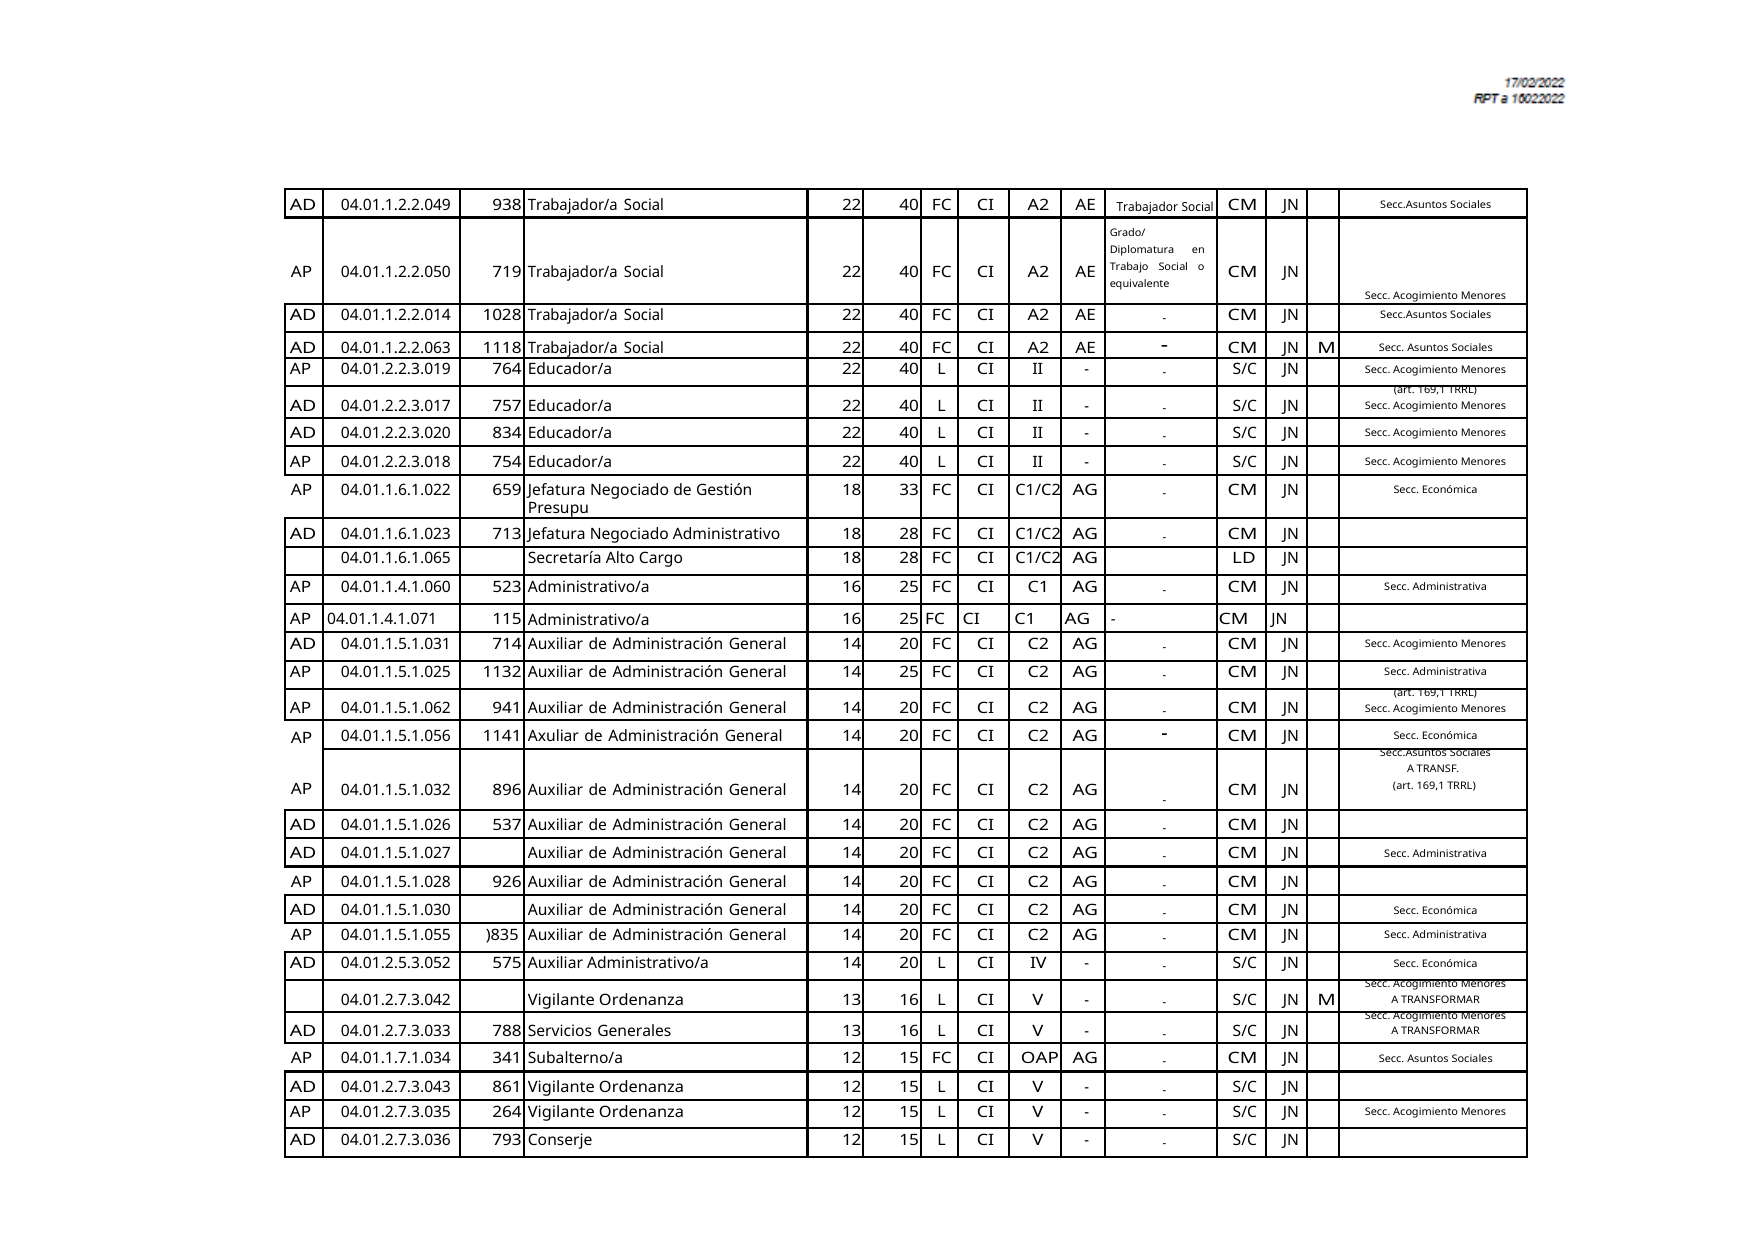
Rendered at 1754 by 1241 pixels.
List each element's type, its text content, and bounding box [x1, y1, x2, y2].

table_cell Auxiliar de Administración General [525, 839, 806, 865]
table_cell 22 [809, 359, 862, 385]
table_cell Auxiliar de Administración General [525, 662, 806, 688]
table_cell - [1106, 924, 1216, 951]
table_cell Axuliar de Administración General [525, 721, 806, 748]
table_cell CI [959, 605, 1008, 631]
table_cell JN [1267, 576, 1306, 603]
table_cell [1340, 868, 1526, 894]
table_cell CM [1218, 476, 1265, 517]
table_cell Secretaría Alto Cargo [525, 548, 806, 574]
table_cell AD [286, 305, 322, 331]
table_cell - [1106, 305, 1216, 331]
table_cell L [922, 981, 957, 1011]
table_cell 18 [809, 548, 862, 574]
table_cell - [1106, 419, 1216, 445]
table_cell - [1106, 1101, 1216, 1127]
table_cell - [1106, 333, 1216, 357]
table_cell [1308, 419, 1338, 445]
table_cell AG [1062, 1044, 1104, 1070]
table_cell M [1308, 333, 1338, 357]
table_cell - [1062, 1101, 1104, 1127]
table_cell 22 [809, 219, 862, 303]
table_cell FC [922, 1044, 957, 1070]
table_cell 264 [461, 1101, 523, 1127]
table_cell [1308, 305, 1338, 331]
table_cell 40 [864, 219, 920, 303]
table_cell CM [1218, 839, 1265, 865]
table_cell 1141 [461, 721, 523, 748]
table_cell [1308, 1073, 1338, 1099]
table_cell FC [922, 690, 957, 719]
table_cell FC [922, 476, 957, 517]
table_cell Secc. Económica [1340, 476, 1526, 517]
table_cell [1340, 1073, 1526, 1099]
table_cell - [1062, 387, 1104, 417]
table_cell 04.01.1.5.1.026 [324, 811, 459, 837]
table_cell CI [959, 1073, 1008, 1099]
table_cell [461, 896, 523, 922]
table_cell JN [1267, 811, 1306, 837]
table_cell AD [286, 333, 322, 357]
table_cell 25 [864, 605, 920, 631]
table_cell AG [1062, 605, 1104, 631]
table_cell - [1106, 387, 1216, 417]
table_cell - [1106, 839, 1216, 865]
table_cell AD [286, 896, 322, 922]
table_cell 40 [864, 419, 920, 445]
table_header Trabajador/a Social [525, 190, 806, 216]
table_header 22 [809, 190, 862, 216]
table_cell L [922, 1013, 957, 1042]
table_cell JN [1267, 690, 1306, 719]
table_cell [1106, 548, 1216, 574]
table_cell FC [922, 519, 957, 546]
table_cell Trabajador/a Social [525, 333, 806, 357]
table_cell [1308, 548, 1338, 574]
table_cell C2 [1010, 721, 1060, 748]
table_cell A2 [1010, 305, 1060, 331]
table_cell CI [959, 868, 1008, 894]
table_cell FC [922, 811, 957, 837]
table_cell 22 [809, 447, 862, 473]
table_cell Auxiliar de Administración General [525, 811, 806, 837]
table_cell AG [1062, 476, 1104, 517]
table_cell CM [1218, 576, 1265, 603]
table_cell AG [1062, 924, 1104, 951]
table_cell [1308, 576, 1338, 603]
table_cell CM [1218, 924, 1265, 951]
table_cell FC [922, 721, 957, 748]
table_cell 941 [461, 690, 523, 719]
table_cell JN [1267, 219, 1306, 303]
table_cell 04.01.2.7.3.035 [324, 1101, 459, 1127]
table_cell Auxiliar de Administración General [525, 868, 806, 894]
table_cell 14 [809, 953, 862, 979]
table_cell - [1062, 981, 1104, 1011]
table_cell [1308, 1129, 1338, 1156]
table_cell AD [286, 811, 322, 837]
table_cell AG [1062, 633, 1104, 659]
table_cell CI [959, 359, 1008, 385]
table_cell 15 [864, 1044, 920, 1070]
table_cell 20 [864, 953, 920, 979]
table_cell CM [1218, 1044, 1265, 1070]
table_cell [1308, 219, 1338, 303]
table_cell 659 [461, 476, 523, 517]
table_cell - [1106, 868, 1216, 894]
table_cell 28 [864, 519, 920, 546]
table_cell S/C [1218, 1013, 1265, 1042]
table_cell [1308, 839, 1338, 865]
table_cell AD [286, 633, 322, 659]
table_cell - [1062, 359, 1104, 385]
table_cell 12 [809, 1073, 862, 1099]
table_cell 04.01.1.2.2.050 [324, 219, 459, 303]
table_cell II [1010, 387, 1060, 417]
table_cell 1028 [461, 305, 523, 331]
table_cell (art. 169,1 TRRL) Secc. Acogimiento Menores [1340, 690, 1526, 719]
table_cell 20 [864, 750, 920, 808]
table_cell AG [1062, 548, 1104, 574]
table_cell 04.01.2.7.3.043 [324, 1073, 459, 1099]
table_cell 04.01.2.5.3.052 [324, 953, 459, 979]
table_cell Vigilante Ordenanza [525, 981, 806, 1011]
table_cell Educador/a [525, 387, 806, 417]
table_cell Secc. Acogimiento Menores A TRANSFORMAR [1340, 1013, 1526, 1042]
table_cell Conserje [525, 1129, 806, 1156]
table_cell FC [922, 662, 957, 688]
table_cell CI [959, 750, 1008, 808]
table_cell - [1106, 721, 1216, 748]
table_cell CI [959, 219, 1008, 303]
table_cell 16 [864, 1013, 920, 1042]
table_cell [1308, 953, 1338, 979]
table_cell JN [1267, 333, 1306, 357]
table_cell 15 [864, 1129, 920, 1156]
table_cell [1308, 519, 1338, 546]
table_cell 714 [461, 633, 523, 659]
table_cell 04.01.1.6.1.022 [324, 476, 459, 517]
table_cell JN [1267, 476, 1306, 517]
table_cell FC [922, 868, 957, 894]
table_cell CM [1218, 811, 1265, 837]
table_cell Vigilante Ordenanza [525, 1101, 806, 1127]
table_cell C2 [1010, 750, 1060, 808]
table_cell FC [922, 305, 957, 331]
table_cell V [1010, 1073, 1060, 1099]
table_cell CI [959, 721, 1008, 748]
table_cell Secc. Acogimiento Menores [1340, 633, 1526, 659]
table_cell 14 [809, 662, 862, 688]
table_cell 04.01.2.7.3.033 [324, 1013, 459, 1042]
table_cell JN [1267, 1073, 1306, 1099]
table_cell JN [1267, 605, 1306, 631]
table_cell Auxiliar de Administración General [525, 633, 806, 659]
table_cell Auxiliar de Administración General [525, 750, 806, 808]
table_cell AG [1062, 896, 1104, 922]
table_cell 04.01.2.2.3.017 [324, 387, 459, 417]
table_cell JN [1267, 305, 1306, 331]
table_cell 115 [461, 605, 523, 631]
table_cell 788 [461, 1013, 523, 1042]
table_header Trabajador Social [1106, 190, 1216, 216]
table_cell CM [1218, 662, 1265, 688]
table_cell AE [1062, 305, 1104, 331]
table_header 04.01.1.2.2.049 [324, 190, 459, 216]
table_cell [1308, 633, 1338, 659]
table_cell Secc. Acogimiento Menores A TRANSFORMAR [1340, 981, 1526, 1011]
table_cell Secc. Asuntos Sociales [1340, 1044, 1526, 1070]
table_cell - [1106, 981, 1216, 1011]
table_cell AD [286, 1073, 322, 1099]
table_cell [1308, 1044, 1338, 1070]
table_cell Auxiliar de Administración General [525, 896, 806, 922]
table_cell [1308, 662, 1338, 688]
table_cell 719 [461, 219, 523, 303]
table_cell CI [959, 333, 1008, 357]
table_cell - [1062, 953, 1104, 979]
table_cell [1308, 1013, 1338, 1042]
table_cell L [922, 953, 957, 979]
table_cell FC [922, 924, 957, 951]
table_cell - [1106, 662, 1216, 688]
table_cell [1308, 721, 1338, 748]
table_cell Vigilante Ordenanza [525, 1073, 806, 1099]
table_cell C1/C2 [1010, 519, 1060, 546]
table_cell Secc. Acogimiento Menores [1340, 419, 1526, 445]
table_cell 40 [864, 333, 920, 357]
table_cell AP [285, 476, 322, 517]
table_cell 18 [809, 476, 862, 517]
table_cell II [1010, 419, 1060, 445]
table_header AE [1062, 190, 1104, 216]
table_cell JN [1267, 1044, 1306, 1070]
table_cell AD [286, 839, 322, 865]
table_cell 1118 [461, 333, 523, 357]
table_cell M [1308, 981, 1338, 1011]
table_cell 20 [864, 868, 920, 894]
table_cell Administrativo/a [525, 576, 806, 603]
table_cell - [1062, 447, 1104, 473]
table_cell 04.01.1.5.1.062 [324, 690, 459, 719]
table_cell Subalterno/a [525, 1044, 806, 1070]
table_cell [1308, 359, 1338, 385]
table_cell V [1010, 1129, 1060, 1156]
table_cell A2 [1010, 333, 1060, 357]
table_cell 04.01.2.7.3.036 [324, 1129, 459, 1156]
table_cell CI [959, 419, 1008, 445]
table_cell Secc. Económica [1340, 896, 1526, 922]
table_cell - [1106, 811, 1216, 837]
table_cell CI [959, 548, 1008, 574]
table_cell 834 [461, 419, 523, 445]
table_cell [1340, 605, 1526, 631]
table_cell 16 [864, 981, 920, 1011]
table_cell Educador/a [525, 419, 806, 445]
table_cell 04.01.1.6.1.023 [324, 519, 459, 546]
table_cell CM [1218, 633, 1265, 659]
table_cell 04.01.1.4.1.071 [324, 605, 459, 631]
table_cell AD [286, 519, 322, 546]
table_cell [461, 839, 523, 865]
table_cell AE [1062, 219, 1104, 303]
table_header A2 [1010, 190, 1060, 216]
table_cell C1 [1010, 605, 1060, 631]
table_cell - [1106, 519, 1216, 546]
table_cell [1308, 896, 1338, 922]
table_cell 18 [809, 519, 862, 546]
table_cell CI [959, 811, 1008, 837]
table_cell - [1106, 576, 1216, 603]
table_cell 22 [809, 333, 862, 357]
table_cell S/C [1218, 1129, 1265, 1156]
table_cell 04.01.1.5.1.031 [324, 633, 459, 659]
table_cell - [1062, 419, 1104, 445]
table_cell CM [1218, 690, 1265, 719]
table_header 40 [864, 190, 920, 216]
table_cell C2 [1010, 633, 1060, 659]
table_cell S/C [1218, 1101, 1265, 1127]
table_cell 20 [864, 924, 920, 951]
table_cell C1 [1010, 576, 1060, 603]
table_cell L [922, 447, 957, 473]
table_cell [1340, 548, 1526, 574]
table_cell S/C [1218, 1073, 1265, 1099]
table_cell Auxiliar de Administración General [525, 924, 806, 951]
table_cell JN [1267, 419, 1306, 445]
table_cell AP [286, 690, 322, 719]
table_cell FC [922, 605, 957, 631]
table_cell Secc. Acogimiento Menores [1340, 1101, 1526, 1127]
table_cell 04.01.1.5.1.032 [324, 750, 459, 808]
table_cell 25 [864, 662, 920, 688]
table_cell 04.01.1.5.1.030 [324, 896, 459, 922]
table_cell [1340, 519, 1526, 546]
table_cell [1308, 447, 1338, 473]
table_cell AP [286, 359, 322, 385]
table_cell 20 [864, 690, 920, 719]
table_cell 20 [864, 811, 920, 837]
table_cell AD [286, 387, 322, 417]
table_cell [461, 548, 523, 574]
table_cell AP [285, 868, 322, 894]
table_cell S/C [1218, 981, 1265, 1011]
table_cell JN [1267, 447, 1306, 473]
table_cell 04.01.1.6.1.065 [324, 548, 459, 574]
table_cell OAP [1010, 1044, 1060, 1070]
table_cell 04.01.2.2.3.018 [324, 447, 459, 473]
table_cell JN [1267, 548, 1306, 574]
table_cell AP [286, 605, 322, 631]
table_cell 926 [461, 868, 523, 894]
table_cell AG [1062, 662, 1104, 688]
table_cell 40 [864, 305, 920, 331]
table_cell 537 [461, 811, 523, 837]
table_cell Secc. Administrativa [1340, 839, 1526, 865]
table_cell JN [1267, 1013, 1306, 1042]
table_cell Secc. Económica [1340, 953, 1526, 979]
table_cell Secc. Asuntos Sociales [1340, 333, 1526, 357]
table_cell CI [959, 476, 1008, 517]
table_cell FC [922, 333, 957, 357]
table_cell - [1106, 896, 1216, 922]
table_cell Secc.Asuntos Sociales [1340, 305, 1526, 331]
table_cell 25 [864, 576, 920, 603]
table_cell Secc. Económica [1340, 721, 1526, 748]
table_cell AD [286, 1013, 322, 1042]
table_cell [1308, 868, 1338, 894]
table_cell V [1010, 1101, 1060, 1127]
table_cell Servicios Generales [525, 1013, 806, 1042]
table_cell 28 [864, 548, 920, 574]
table_cell 14 [809, 750, 862, 808]
table_cell C1/C2 [1010, 548, 1060, 574]
table_cell L [922, 419, 957, 445]
table_cell Secc. Administrativa [1340, 662, 1526, 688]
table_cell JN [1267, 839, 1306, 865]
table_cell 896 [461, 750, 523, 808]
table_cell S/C [1218, 387, 1265, 417]
table_cell CI [959, 924, 1008, 951]
table_cell CI [959, 1129, 1008, 1156]
table_cell 04.01.1.5.1.027 [324, 839, 459, 865]
table_cell CI [959, 305, 1008, 331]
table_header [1308, 190, 1338, 216]
table_cell [461, 981, 523, 1011]
table_cell 13 [809, 981, 862, 1011]
table_cell JN [1267, 721, 1306, 748]
table_cell [1308, 811, 1338, 837]
table_cell 793 [461, 1129, 523, 1156]
table_cell Jefatura Negociado de Gestión Presupu [525, 476, 806, 517]
table_cell - [1106, 476, 1216, 517]
table_cell 14 [809, 721, 862, 748]
table_cell FC [922, 548, 957, 574]
table_cell - [1106, 750, 1216, 808]
table_cell 04.01.1.5.1.056 [324, 721, 459, 748]
table_cell CI [959, 447, 1008, 473]
table_cell AP [285, 219, 322, 303]
table_cell CM [1218, 305, 1265, 331]
table_cell 14 [809, 896, 862, 922]
table_cell L [922, 1101, 957, 1127]
table_cell 40 [864, 359, 920, 385]
table_cell [1308, 750, 1338, 808]
table_cell CI [959, 387, 1008, 417]
table_cell Educador/a [525, 359, 806, 385]
table_cell [1308, 476, 1338, 517]
table_cell - [1062, 1013, 1104, 1042]
table_cell Educador/a [525, 447, 806, 473]
table_cell - [1106, 1129, 1216, 1156]
table_cell CI [959, 953, 1008, 979]
table_header AD [286, 190, 322, 216]
table_cell [1308, 1101, 1338, 1127]
table_cell C2 [1010, 662, 1060, 688]
table_cell 764 [461, 359, 523, 385]
table_cell CI [959, 662, 1008, 688]
table_cell 40 [864, 387, 920, 417]
table_cell JN [1267, 519, 1306, 546]
table_cell 14 [809, 690, 862, 719]
table_cell Secc.Asuntos Sociales A TRANSF. (art. 169,1 TRRL) [1340, 750, 1526, 808]
table_cell 15 [864, 1073, 920, 1099]
table_cell 22 [809, 305, 862, 331]
table_cell Auxiliar Administrativo/a [525, 953, 806, 979]
table_cell 12 [809, 1101, 862, 1127]
table_cell Secc. Acogimiento Menores [1340, 447, 1526, 473]
table_cell CM [1218, 750, 1265, 808]
table_cell Trabajador/a Social [525, 219, 806, 303]
table_cell AE [1062, 333, 1104, 357]
table_header Secc.Asuntos Sociales [1340, 190, 1526, 216]
table_cell JN [1267, 896, 1306, 922]
table_cell C1/C2 [1010, 476, 1060, 517]
table_cell FC [922, 633, 957, 659]
table_cell CM [1218, 219, 1265, 303]
table_cell JN [1267, 868, 1306, 894]
table_cell CM [1218, 868, 1265, 894]
table_cell S/C [1218, 359, 1265, 385]
table_cell II [1010, 359, 1060, 385]
table_cell Grado/Diplomatura en Trabajo Social o equivalente [1106, 219, 1216, 303]
table_cell 713 [461, 519, 523, 546]
table_cell 04.01.1.5.1.028 [324, 868, 459, 894]
table_cell 757 [461, 387, 523, 417]
table_cell 20 [864, 633, 920, 659]
table_cell 13 [809, 1013, 862, 1042]
table_cell Secc. Administrativa [1340, 924, 1526, 951]
table_cell Secc. Acogimiento Menores [1340, 359, 1526, 385]
table_cell CM [1218, 896, 1265, 922]
table_cell FC [922, 896, 957, 922]
table_cell - [1106, 690, 1216, 719]
table_cell - [1062, 1073, 1104, 1099]
table_cell L [922, 387, 957, 417]
table_cell II [1010, 447, 1060, 473]
table_cell FC [922, 576, 957, 603]
table_cell 341 [461, 1044, 523, 1070]
table_cell FC [922, 219, 957, 303]
table_cell JN [1267, 1129, 1306, 1156]
table_cell 04.01.2.2.3.019 [324, 359, 459, 385]
table_cell [1308, 690, 1338, 719]
table_cell 22 [809, 419, 862, 445]
table_cell - [1106, 1044, 1216, 1070]
table_cell 575 [461, 953, 523, 979]
table_cell CI [959, 1013, 1008, 1042]
table_cell CM [1218, 721, 1265, 748]
table_cell CI [959, 519, 1008, 546]
table_cell CI [959, 576, 1008, 603]
table_cell 04.01.1.5.1.055 [324, 924, 459, 951]
table_cell [1308, 605, 1338, 631]
table_cell - [1106, 1073, 1216, 1099]
table_cell - [1062, 1129, 1104, 1156]
table_cell C2 [1010, 896, 1060, 922]
table_cell AP [286, 1101, 322, 1127]
table_cell AG [1062, 868, 1104, 894]
table_cell AP [286, 576, 322, 603]
table_cell AG [1062, 839, 1104, 865]
table_cell AG [1062, 721, 1104, 748]
table_cell S/C [1218, 447, 1265, 473]
table_cell AP [286, 447, 322, 473]
table_cell 14 [809, 633, 862, 659]
table_cell [1308, 387, 1338, 417]
table_cell Trabajador/a Social [525, 305, 806, 331]
table_cell JN [1267, 1101, 1306, 1127]
table_cell [1340, 811, 1526, 837]
table_cell 14 [809, 811, 862, 837]
table_cell 14 [809, 839, 862, 865]
table_cell 12 [809, 1129, 862, 1156]
table_cell - [1106, 605, 1216, 631]
table_cell AP [286, 662, 322, 688]
table_cell JN [1267, 981, 1306, 1011]
table_cell FC [922, 839, 957, 865]
table_cell AD [286, 1129, 322, 1156]
table_cell Auxiliar de Administración General [525, 690, 806, 719]
table_cell CI [959, 896, 1008, 922]
table_cell JN [1267, 750, 1306, 808]
table_cell CM [1218, 333, 1265, 357]
table_cell Administrativo/a [525, 605, 806, 631]
table_cell L [922, 1129, 957, 1156]
table_cell CI [959, 981, 1008, 1011]
table_cell CI [959, 633, 1008, 659]
table_cell 04.01.1.2.2.014 [324, 305, 459, 331]
table_cell AG [1062, 576, 1104, 603]
table_cell AP AP [285, 721, 322, 808]
table_cell - [1106, 447, 1216, 473]
table_cell [286, 548, 322, 574]
table_cell C2 [1010, 811, 1060, 837]
table_cell AD [286, 953, 322, 979]
table_cell 15 [864, 1101, 920, 1127]
table_cell FC [922, 750, 957, 808]
table_cell JN [1267, 359, 1306, 385]
table_cell IV [1010, 953, 1060, 979]
table_cell 22 [809, 387, 862, 417]
table_cell 861 [461, 1073, 523, 1099]
table_cell JN [1267, 387, 1306, 417]
table_cell C2 [1010, 690, 1060, 719]
table_cell AG [1062, 690, 1104, 719]
table_cell - [1106, 633, 1216, 659]
table_cell 20 [864, 721, 920, 748]
table_cell 04.01.2.2.3.020 [324, 419, 459, 445]
table_cell AG [1062, 750, 1104, 808]
table_cell JN [1267, 662, 1306, 688]
table_cell 14 [809, 868, 862, 894]
table_cell L [922, 1073, 957, 1099]
table_cell 20 [864, 839, 920, 865]
table_header JN [1267, 190, 1306, 216]
picture [1472, 67, 1570, 113]
table_cell 33 [864, 476, 920, 517]
table_cell 1132 [461, 662, 523, 688]
table_cell - [1106, 359, 1216, 385]
table_cell - [1106, 953, 1216, 979]
table_cell 04.01.1.5.1.025 [324, 662, 459, 688]
table_cell A2 [1010, 219, 1060, 303]
table_header 938 [461, 190, 523, 216]
table_cell 40 [864, 447, 920, 473]
table_cell V [1010, 1013, 1060, 1042]
table_cell C2 [1010, 868, 1060, 894]
table_cell V [1010, 981, 1060, 1011]
table_cell JN [1267, 953, 1306, 979]
table_cell [1340, 1129, 1526, 1156]
table_cell L [922, 359, 957, 385]
table_cell CI [959, 1044, 1008, 1070]
table_cell CI [959, 1101, 1008, 1127]
table_cell 14 [809, 924, 862, 951]
table_cell 16 [809, 576, 862, 603]
table_cell [286, 981, 322, 1011]
table_cell 04.01.1.2.2.063 [324, 333, 459, 357]
table_cell Jefatura Negociado Administrativo [525, 519, 806, 546]
table_cell 754 [461, 447, 523, 473]
table_cell CI [959, 690, 1008, 719]
table_cell AG [1062, 811, 1104, 837]
table_cell 20 [864, 896, 920, 922]
table_cell CM [1218, 519, 1265, 546]
table_cell )835 [461, 924, 523, 951]
table_header CI [959, 190, 1008, 216]
table_cell AD [286, 419, 322, 445]
table_cell 12 [809, 1044, 862, 1070]
table_cell CI [959, 839, 1008, 865]
table_cell AP [285, 1044, 322, 1070]
table_cell Secc. Administrativa [1340, 576, 1526, 603]
table_cell 16 [809, 605, 862, 631]
table_cell 04.01.1.4.1.060 [324, 576, 459, 603]
table_cell (art. 169,1 TRRL) Secc. Acogimiento Menores [1340, 387, 1526, 417]
table_cell LD [1218, 548, 1265, 574]
table_cell JN [1267, 633, 1306, 659]
table_cell [1308, 924, 1338, 951]
table_cell JN [1267, 924, 1306, 951]
table_cell AG [1062, 519, 1104, 546]
table_cell S/C [1218, 419, 1265, 445]
table_cell C2 [1010, 924, 1060, 951]
table_cell C2 [1010, 839, 1060, 865]
table_cell 04.01.2.7.3.042 [324, 981, 459, 1011]
table_cell AP [285, 924, 322, 951]
table_cell S/C [1218, 953, 1265, 979]
table_header CM [1218, 190, 1265, 216]
table_cell 523 [461, 576, 523, 603]
table_cell Secc. Acogimiento Menores [1340, 219, 1526, 303]
table_cell - [1106, 1013, 1216, 1042]
table_cell CM [1218, 605, 1265, 631]
table_header FC [922, 190, 957, 216]
table_cell 04.01.1.7.1.034 [324, 1044, 459, 1070]
